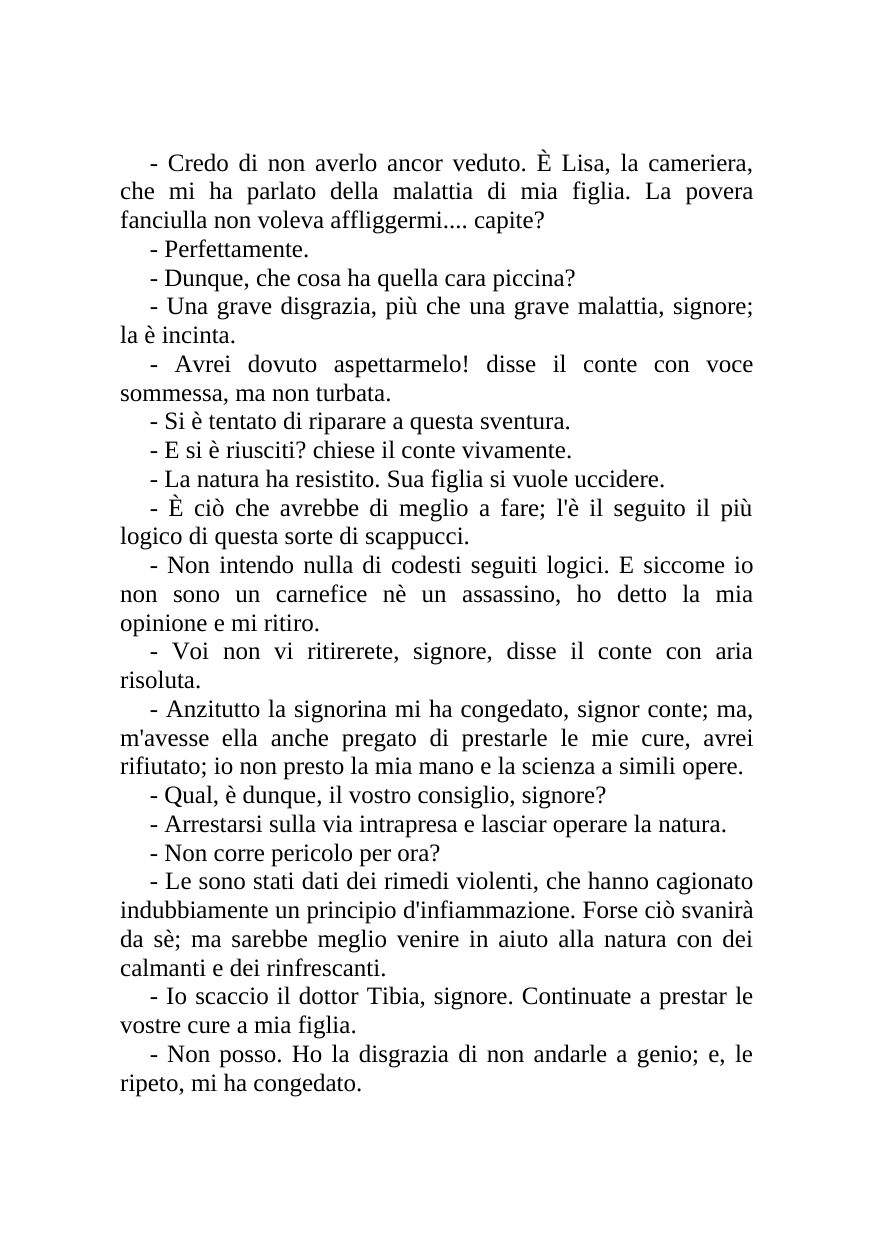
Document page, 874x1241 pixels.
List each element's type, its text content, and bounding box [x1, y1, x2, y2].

text - La natura ha resistito. Sua figlia si vuole uccidere. [120, 464, 754, 493]
text - Voi non vi ritirerete, signore, disse il conte con aria risoluta. [120, 636, 754, 694]
text - Una grave disgrazia, più che una grave malattia, signore; la è incinta. [120, 291, 754, 349]
text - E si è riusciti? chiese il conte vivamente. [120, 435, 754, 464]
text - Qual, è dunque, il vostro consiglio, signore? [120, 780, 754, 809]
text - Avrei dovuto aspettarmelo! disse il conte con voce sommessa, ma non turbata. [120, 349, 754, 406]
text - Non corre pericolo per ora? [120, 838, 754, 866]
text - Si è tentato di riparare a questa sventura. [120, 406, 754, 435]
text - È ciò che avrebbe di meglio a fare; l'è il seguito il più logico di questa sorte di scappucci. [120, 493, 754, 550]
text - Arrestarsi sulla via intrapresa e lasciar operare la natura. [120, 809, 754, 838]
text - Perfettamente. [120, 234, 754, 263]
text - Le sono stati dati dei rimedi violenti, che hanno cagionato indubbiamente un principio d'infiammazione. Forse ciò svanirà da sè; ma sarebbe meglio venire in aiuto alla natura con dei calmanti e dei rinfrescanti. [120, 866, 754, 981]
text - Dunque, che cosa ha quella cara piccina? [120, 263, 754, 291]
text - Non posso. Ho la disgrazia di non andarle a genio; e, le ripeto, mi ha congedato. [120, 1039, 754, 1096]
text - Anzitutto la signorina mi ha congedato, signor conte; ma, m'avesse ella anche pregato di prestarle le mie cure, avrei rifiutato; io non presto la mia mano e la scienza a simili opere. [120, 694, 754, 780]
text - Credo di non averlo ancor veduto. È Lisa, la cameriera, che mi ha parlato della malattia di mia figlia. La povera fanciulla non voleva affliggermi.... capite? [120, 148, 754, 234]
text - Io scaccio il dottor Tibia, signore. Continuate a prestar le vostre cure a mia figlia. [120, 981, 754, 1039]
text - Non intendo nulla di codesti seguiti logici. E siccome io non sono un carnefice nè un assassino, ho detto la mia opinione e mi ritiro. [120, 550, 754, 636]
